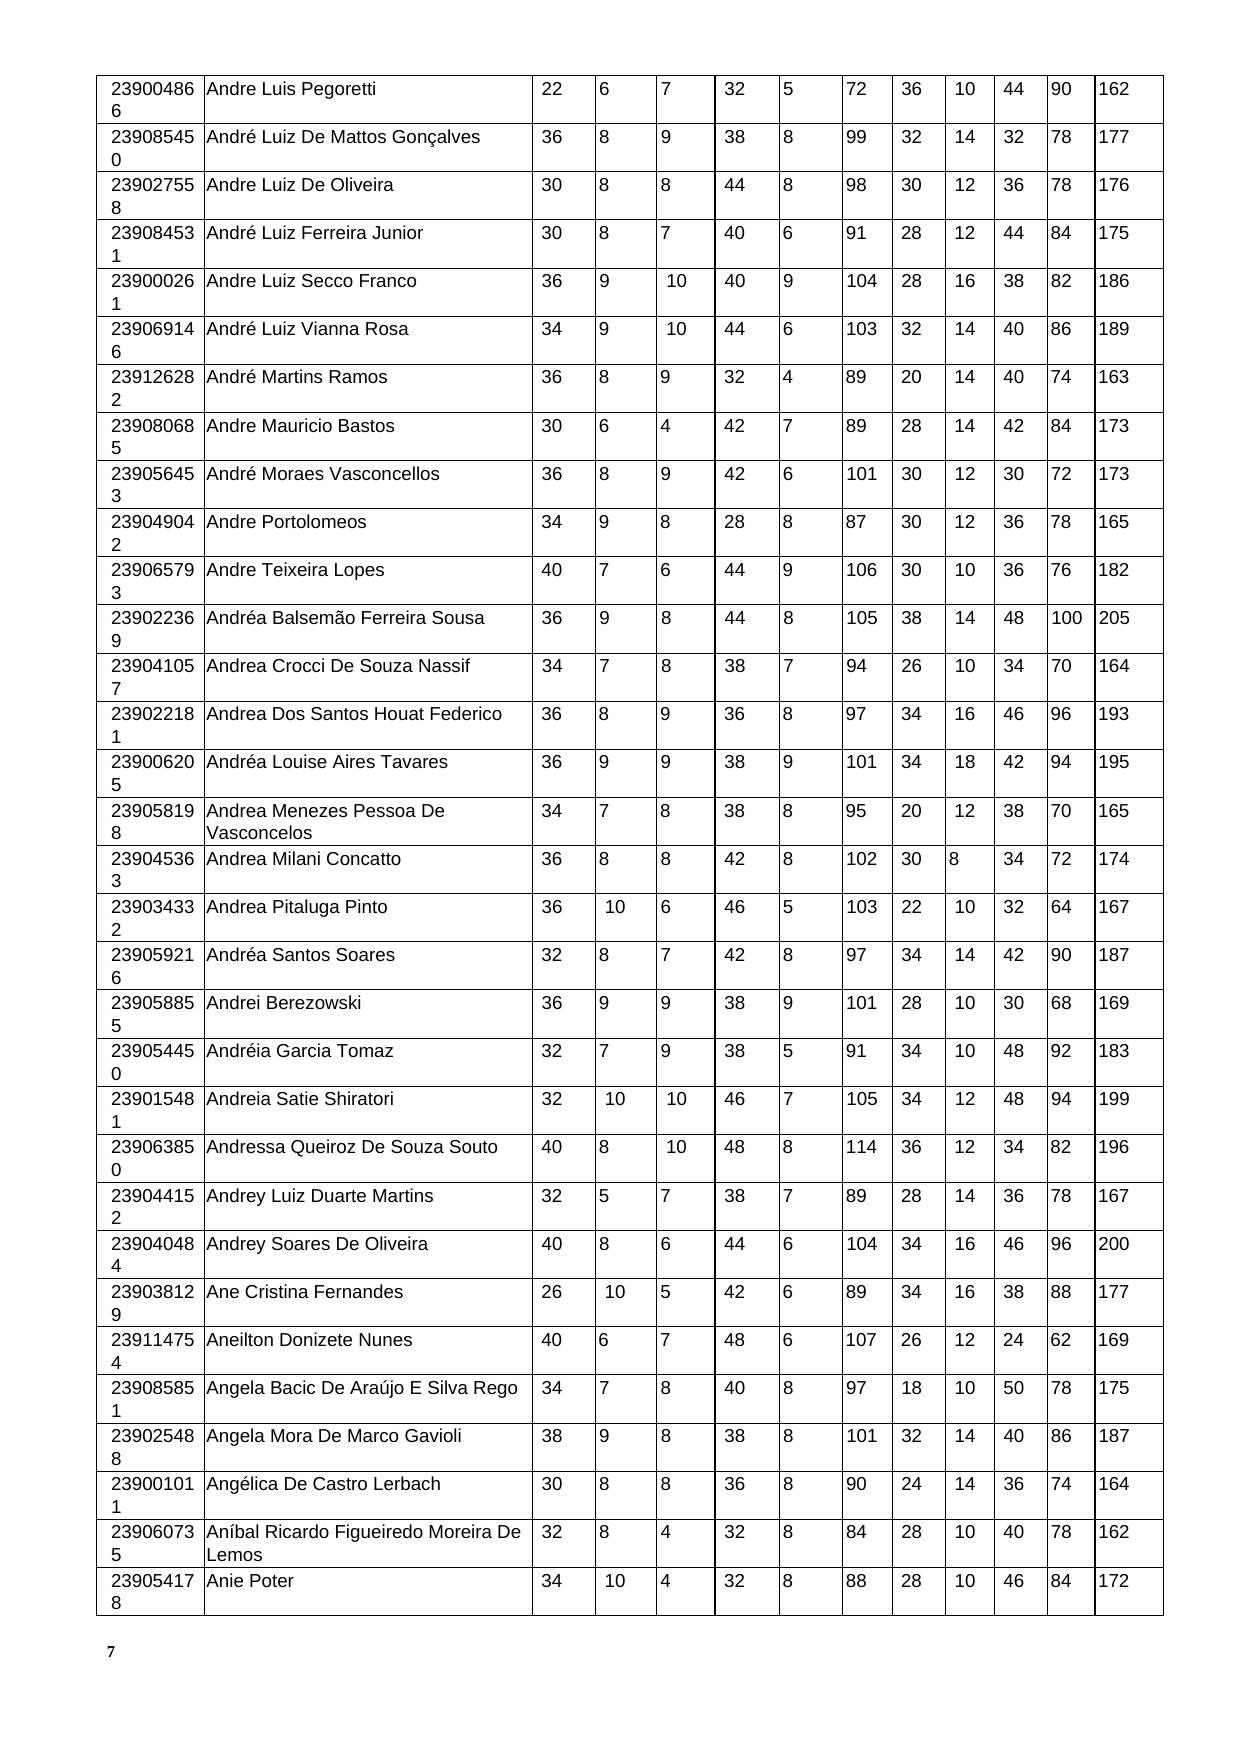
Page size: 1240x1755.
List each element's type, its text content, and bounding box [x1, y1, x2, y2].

table_cell 30 [533, 1472, 595, 1519]
table_cell 36 [533, 990, 595, 1037]
table_cell 6 [780, 1279, 842, 1326]
table_cell 44 [995, 220, 1047, 267]
table_cell 9 [657, 461, 714, 508]
table_cell 8 [596, 1135, 656, 1182]
table_cell 176 [1096, 172, 1163, 219]
table_cell 5 [780, 894, 842, 941]
table_cell 30 [893, 172, 945, 219]
table_cell 88 [1048, 1279, 1094, 1326]
table_cell 84 [1048, 220, 1094, 267]
table_cell 8 [596, 124, 656, 171]
table_cell 239058198 [97, 798, 204, 845]
table_cell 239114754 [97, 1327, 204, 1374]
table_cell 12 [946, 461, 994, 508]
table_cell 9 [780, 750, 842, 797]
table_cell 101 [843, 750, 892, 797]
table_cell 14 [946, 1472, 994, 1519]
table_cell 9 [657, 990, 714, 1037]
table_cell 12 [946, 220, 994, 267]
table_cell 74 [1048, 365, 1094, 412]
table_cell 100 [1048, 605, 1094, 652]
table_cell 68 [1048, 990, 1094, 1037]
table_cell André Martins Ramos [205, 365, 532, 412]
table_cell 4 [657, 1520, 714, 1567]
table_cell 4 [657, 413, 714, 460]
table_cell 36 [995, 1472, 1047, 1519]
table_cell 10 [946, 1520, 994, 1567]
table_cell 28 [893, 269, 945, 316]
table_cell 36 [533, 269, 595, 316]
table_cell 20 [893, 365, 945, 412]
table_cell 8 [657, 846, 714, 893]
table_cell 8 [657, 172, 714, 219]
table_cell 7 [596, 1375, 656, 1422]
table_cell Andréa Louise Aires Tavares [205, 750, 532, 797]
table_cell 88 [843, 1568, 892, 1615]
table_cell 30 [893, 509, 945, 556]
table_cell 96 [1048, 702, 1094, 749]
table_cell 84 [843, 1520, 892, 1567]
table_cell 6 [596, 76, 656, 123]
table_cell 14 [946, 1424, 994, 1471]
table_cell 38 [716, 1424, 779, 1471]
table_cell 78 [1048, 1375, 1094, 1422]
table_cell 8 [780, 509, 842, 556]
table_cell 20 [893, 798, 945, 845]
table_cell 12 [946, 509, 994, 556]
table_cell 72 [1048, 846, 1094, 893]
table_cell 89 [843, 1279, 892, 1326]
table_cell 97 [843, 942, 892, 989]
table_cell 8 [780, 172, 842, 219]
table_cell 40 [716, 220, 779, 267]
table_cell 48 [995, 1087, 1047, 1134]
table_cell 40 [995, 1520, 1047, 1567]
table_cell 165 [1096, 798, 1163, 845]
table_cell 78 [1048, 172, 1094, 219]
table_cell 50 [995, 1375, 1047, 1422]
table_cell 34 [533, 654, 595, 701]
table_cell 182 [1096, 557, 1163, 604]
table_cell 239058855 [97, 990, 204, 1037]
table_cell 32 [995, 124, 1047, 171]
table_cell Andrey Luiz Duarte Martins [205, 1183, 532, 1230]
table_cell 32 [716, 365, 779, 412]
table_cell 10 [946, 990, 994, 1037]
table_cell André Luiz Vianna Rosa [205, 317, 532, 364]
table_cell 91 [843, 220, 892, 267]
table_cell 26 [533, 1279, 595, 1326]
table_cell 8 [780, 605, 842, 652]
table_cell 9 [596, 750, 656, 797]
table_cell 40 [533, 557, 595, 604]
table_cell 189 [1096, 317, 1163, 364]
table_cell 165 [1096, 509, 1163, 556]
table_cell 34 [533, 798, 595, 845]
table_cell 36 [995, 1183, 1047, 1230]
table_cell 103 [843, 317, 892, 364]
table_cell 78 [1048, 1183, 1094, 1230]
table_cell 239025488 [97, 1424, 204, 1471]
table_cell 8 [780, 1424, 842, 1471]
table_cell 40 [533, 1135, 595, 1182]
table_cell 84 [1048, 413, 1094, 460]
table_cell 14 [946, 1183, 994, 1230]
table_cell 101 [843, 990, 892, 1037]
table_cell 14 [946, 942, 994, 989]
table_cell 172 [1096, 1568, 1163, 1615]
table_cell 36 [995, 172, 1047, 219]
table_cell Andre Luiz De Oliveira [205, 172, 532, 219]
table_cell 72 [1048, 461, 1094, 508]
table_cell 72 [843, 76, 892, 123]
table_cell 24 [995, 1327, 1047, 1374]
table_cell 30 [893, 846, 945, 893]
table_cell 239080685 [97, 413, 204, 460]
table_cell 8 [657, 654, 714, 701]
table_cell 38 [995, 269, 1047, 316]
table_cell 44 [716, 1231, 779, 1278]
table_cell 94 [1048, 750, 1094, 797]
table_cell 32 [533, 1520, 595, 1567]
table_cell 195 [1096, 750, 1163, 797]
table_cell 8 [780, 124, 842, 171]
table_cell 8 [657, 1472, 714, 1519]
table_cell 38 [716, 990, 779, 1037]
table_cell 239085450 [97, 124, 204, 171]
table_cell 10 [946, 76, 994, 123]
table_cell 36 [893, 76, 945, 123]
table_cell 92 [1048, 1039, 1094, 1086]
table_cell 10 [657, 1087, 714, 1134]
table_cell 164 [1096, 654, 1163, 701]
table_cell 7 [657, 220, 714, 267]
table_cell 5 [780, 1039, 842, 1086]
table_cell Angela Bacic De Araújo E Silva Rego [205, 1375, 532, 1422]
table_cell 26 [893, 654, 945, 701]
table_cell 205 [1096, 605, 1163, 652]
table_cell 8 [596, 461, 656, 508]
table_cell 173 [1096, 461, 1163, 508]
table_cell 10 [596, 1087, 656, 1134]
table_cell 239004866 [97, 76, 204, 123]
table_cell 239060735 [97, 1520, 204, 1567]
table_cell Aneilton Donizete Nunes [205, 1327, 532, 1374]
table_cell 10 [946, 894, 994, 941]
table_cell 38 [716, 654, 779, 701]
table_cell 48 [995, 1039, 1047, 1086]
table_cell 46 [995, 702, 1047, 749]
table_cell 8 [780, 942, 842, 989]
table_cell Andréa Balsemão Ferreira Sousa [205, 605, 532, 652]
table_cell 167 [1096, 894, 1163, 941]
table_cell 42 [716, 1279, 779, 1326]
table_cell 8 [780, 798, 842, 845]
table_cell 74 [1048, 1472, 1094, 1519]
table_cell 164 [1096, 1472, 1163, 1519]
table_cell 91 [843, 1039, 892, 1086]
table_cell 177 [1096, 124, 1163, 171]
table_cell 42 [716, 461, 779, 508]
table_cell 239000261 [97, 269, 204, 316]
table_cell 6 [657, 557, 714, 604]
table_cell 34 [995, 654, 1047, 701]
table_cell 34 [533, 1375, 595, 1422]
table_cell 78 [1048, 124, 1094, 171]
table_cell 89 [843, 413, 892, 460]
table_cell 18 [946, 750, 994, 797]
table_cell 78 [1048, 509, 1094, 556]
table_cell 6 [780, 461, 842, 508]
table_cell 239049042 [97, 509, 204, 556]
table_cell 44 [716, 317, 779, 364]
table_cell 239001011 [97, 1472, 204, 1519]
table_cell 90 [1048, 942, 1094, 989]
table_cell 82 [1048, 1135, 1094, 1182]
table_cell 10 [596, 894, 656, 941]
table_cell 9 [657, 750, 714, 797]
table_cell 8 [780, 1568, 842, 1615]
table_cell 36 [533, 894, 595, 941]
table_cell 5 [657, 1279, 714, 1326]
table_cell 8 [780, 1472, 842, 1519]
table_cell Anie Poter [205, 1568, 532, 1615]
table_cell 30 [995, 990, 1047, 1037]
table_cell 62 [1048, 1327, 1094, 1374]
table_cell 44 [716, 557, 779, 604]
table_cell 175 [1096, 1375, 1163, 1422]
table_cell 28 [893, 990, 945, 1037]
table_cell 98 [843, 172, 892, 219]
table_cell 8 [596, 702, 656, 749]
table_cell 89 [843, 1183, 892, 1230]
table_cell 239034332 [97, 894, 204, 941]
table_cell 9 [780, 269, 842, 316]
table_cell 5 [596, 1183, 656, 1230]
table_cell 239056453 [97, 461, 204, 508]
table_cell 16 [946, 702, 994, 749]
table_cell 28 [893, 1568, 945, 1615]
table_cell 42 [995, 750, 1047, 797]
table_cell 239040484 [97, 1231, 204, 1278]
table_cell 30 [893, 557, 945, 604]
table_cell André Luiz Ferreira Junior [205, 220, 532, 267]
table_cell 44 [995, 76, 1047, 123]
table_cell 38 [893, 605, 945, 652]
table_cell 8 [657, 605, 714, 652]
table_cell 30 [533, 220, 595, 267]
table_cell 34 [893, 942, 945, 989]
table_cell 40 [995, 365, 1047, 412]
table_cell 9 [596, 1424, 656, 1471]
table_cell 104 [843, 1231, 892, 1278]
table_cell 186 [1096, 269, 1163, 316]
table_cell 7 [657, 1183, 714, 1230]
table_cell 9 [596, 269, 656, 316]
table_cell 7 [780, 654, 842, 701]
table_cell 26 [893, 1327, 945, 1374]
table_cell 12 [946, 172, 994, 219]
table_cell 42 [995, 942, 1047, 989]
table_cell 38 [995, 798, 1047, 845]
table_cell 8 [780, 1135, 842, 1182]
table_cell 169 [1096, 990, 1163, 1037]
table_cell 90 [843, 1472, 892, 1519]
table_cell 40 [716, 1375, 779, 1422]
table_cell 16 [946, 1231, 994, 1278]
table_cell 14 [946, 413, 994, 460]
table_cell 64 [1048, 894, 1094, 941]
table_cell 30 [995, 461, 1047, 508]
table_cell 10 [657, 269, 714, 316]
table_cell 14 [946, 317, 994, 364]
table_cell 9 [596, 317, 656, 364]
table_cell 9 [596, 605, 656, 652]
table_cell 193 [1096, 702, 1163, 749]
table_cell 239063850 [97, 1135, 204, 1182]
table_cell 6 [780, 1231, 842, 1278]
table_cell 183 [1096, 1039, 1163, 1086]
table_cell 36 [533, 702, 595, 749]
table_cell 9 [657, 365, 714, 412]
table_cell 8 [780, 846, 842, 893]
table_cell 42 [716, 413, 779, 460]
table_cell 28 [893, 1183, 945, 1230]
table_cell 34 [893, 750, 945, 797]
table_cell 34 [995, 1135, 1047, 1182]
table_cell 9 [780, 557, 842, 604]
table_cell 239006205 [97, 750, 204, 797]
table_cell 199 [1096, 1087, 1163, 1134]
table_cell 9 [657, 702, 714, 749]
table_cell 24 [893, 1472, 945, 1519]
table_cell 239084531 [97, 220, 204, 267]
table_cell 239054450 [97, 1039, 204, 1086]
table_cell 239126282 [97, 365, 204, 412]
table_cell Ane Cristina Fernandes [205, 1279, 532, 1326]
table_cell 28 [893, 413, 945, 460]
table_cell 38 [533, 1424, 595, 1471]
table_cell Andrea Pitaluga Pinto [205, 894, 532, 941]
table_cell 187 [1096, 1424, 1163, 1471]
table_cell 38 [716, 1183, 779, 1230]
table_cell 99 [843, 124, 892, 171]
table_cell 34 [893, 1279, 945, 1326]
table_cell 162 [1096, 76, 1163, 123]
table_cell 14 [946, 124, 994, 171]
table_cell 239065793 [97, 557, 204, 604]
table_cell 48 [716, 1327, 779, 1374]
table_cell 239044152 [97, 1183, 204, 1230]
table_cell 18 [893, 1375, 945, 1422]
table_cell 30 [533, 413, 595, 460]
table_cell 7 [780, 413, 842, 460]
table_cell 40 [533, 1231, 595, 1278]
table_cell 102 [843, 846, 892, 893]
table_cell 8 [596, 220, 656, 267]
table_cell Aníbal Ricardo Figueiredo Moreira De Lemos [205, 1520, 532, 1567]
table_cell 9 [780, 990, 842, 1037]
table_cell 8 [780, 1520, 842, 1567]
table_cell 40 [533, 1327, 595, 1374]
table_cell 163 [1096, 365, 1163, 412]
table_cell 10 [657, 317, 714, 364]
table_cell 7 [780, 1087, 842, 1134]
table_cell 34 [533, 317, 595, 364]
table_cell 28 [893, 220, 945, 267]
table_cell 114 [843, 1135, 892, 1182]
table_cell Andressa Queiroz De Souza Souto [205, 1135, 532, 1182]
table_cell 8 [657, 798, 714, 845]
table_cell 101 [843, 461, 892, 508]
table_cell 48 [995, 605, 1047, 652]
table_cell 6 [657, 894, 714, 941]
table_cell Andre Luiz Secco Franco [205, 269, 532, 316]
table_cell 8 [596, 172, 656, 219]
table_cell 36 [533, 124, 595, 171]
table_cell André Moraes Vasconcellos [205, 461, 532, 508]
table_cell 187 [1096, 942, 1163, 989]
table_cell 32 [533, 942, 595, 989]
table_cell 239027558 [97, 172, 204, 219]
table_cell André Luiz De Mattos Gonçalves [205, 124, 532, 171]
table_cell 12 [946, 1135, 994, 1182]
table_cell 173 [1096, 413, 1163, 460]
table_cell 42 [716, 942, 779, 989]
table_cell 42 [995, 413, 1047, 460]
table_cell 8 [596, 846, 656, 893]
table_cell Andre Portolomeos [205, 509, 532, 556]
table_cell 239069146 [97, 317, 204, 364]
table_cell Andrea Dos Santos Houat Federico [205, 702, 532, 749]
table_cell 28 [893, 1520, 945, 1567]
table_cell Andréia Garcia Tomaz [205, 1039, 532, 1086]
table_cell 239085851 [97, 1375, 204, 1422]
table_cell 104 [843, 269, 892, 316]
table_cell 32 [893, 317, 945, 364]
table_cell 70 [1048, 798, 1094, 845]
table_cell 7 [596, 798, 656, 845]
table_cell 94 [843, 654, 892, 701]
table_cell 8 [596, 1472, 656, 1519]
table_cell Angela Mora De Marco Gavioli [205, 1424, 532, 1471]
table_cell 95 [843, 798, 892, 845]
table_cell 8 [780, 1375, 842, 1422]
table_cell 82 [1048, 269, 1094, 316]
table_cell 32 [533, 1087, 595, 1134]
table_cell 106 [843, 557, 892, 604]
table_cell Andrey Soares De Oliveira [205, 1231, 532, 1278]
table_cell 6 [657, 1231, 714, 1278]
table_cell 7 [780, 1183, 842, 1230]
table_cell 46 [995, 1568, 1047, 1615]
table_cell 97 [843, 1375, 892, 1422]
table_cell 46 [995, 1231, 1047, 1278]
table_cell 38 [716, 750, 779, 797]
table_cell 239041057 [97, 654, 204, 701]
table_cell 76 [1048, 557, 1094, 604]
table_cell 8 [946, 846, 994, 893]
table_cell 169 [1096, 1327, 1163, 1374]
table_cell 30 [533, 172, 595, 219]
table_cell 32 [716, 76, 779, 123]
table_cell 32 [893, 1424, 945, 1471]
table_cell 12 [946, 798, 994, 845]
table_cell 8 [596, 1520, 656, 1567]
table_cell 10 [596, 1279, 656, 1326]
table_cell 96 [1048, 1231, 1094, 1278]
table_cell 7 [596, 654, 656, 701]
table_cell 46 [716, 894, 779, 941]
table_cell 78 [1048, 1520, 1094, 1567]
table_cell 8 [657, 1375, 714, 1422]
table_cell 7 [657, 942, 714, 989]
table_cell 87 [843, 509, 892, 556]
table_cell 16 [946, 1279, 994, 1326]
table_cell 10 [946, 654, 994, 701]
table_cell 12 [946, 1087, 994, 1134]
table_cell 46 [716, 1087, 779, 1134]
table_cell 14 [946, 365, 994, 412]
table_cell 34 [893, 1039, 945, 1086]
table_cell 10 [946, 1375, 994, 1422]
table_cell 7 [596, 1039, 656, 1086]
table_cell 239045363 [97, 846, 204, 893]
table_cell 38 [716, 798, 779, 845]
table_cell 14 [946, 605, 994, 652]
table_cell 36 [533, 365, 595, 412]
table_cell 103 [843, 894, 892, 941]
table_cell 32 [533, 1039, 595, 1086]
table_cell 36 [533, 846, 595, 893]
table_cell Andre Teixeira Lopes [205, 557, 532, 604]
table_cell 44 [716, 605, 779, 652]
table_cell 239059216 [97, 942, 204, 989]
table_cell 30 [893, 461, 945, 508]
table_cell 4 [780, 365, 842, 412]
table_cell Andrei Berezowski [205, 990, 532, 1037]
table_cell 200 [1096, 1231, 1163, 1278]
table_cell 36 [893, 1135, 945, 1182]
table_cell 177 [1096, 1279, 1163, 1326]
table_cell 10 [596, 1568, 656, 1615]
table_cell 10 [946, 1039, 994, 1086]
table_cell 38 [995, 1279, 1047, 1326]
table_cell 40 [995, 1424, 1047, 1471]
table_cell 32 [893, 124, 945, 171]
table_cell 32 [716, 1520, 779, 1567]
table_cell 7 [596, 557, 656, 604]
table_cell 86 [1048, 317, 1094, 364]
table_cell 9 [596, 509, 656, 556]
table_cell 6 [780, 317, 842, 364]
table_cell 9 [657, 124, 714, 171]
table_cell 32 [533, 1183, 595, 1230]
table_cell 196 [1096, 1135, 1163, 1182]
table_cell 38 [716, 124, 779, 171]
table_cell 10 [657, 1135, 714, 1182]
table_cell 8 [596, 365, 656, 412]
table_cell 6 [780, 220, 842, 267]
table_cell Andreia Satie Shiratori [205, 1087, 532, 1134]
table_cell Andre Mauricio Bastos [205, 413, 532, 460]
table_cell 34 [995, 846, 1047, 893]
table_cell 48 [716, 1135, 779, 1182]
table_cell 36 [533, 605, 595, 652]
table_cell 22 [893, 894, 945, 941]
table_cell 36 [533, 461, 595, 508]
table_cell 107 [843, 1327, 892, 1374]
table_cell 34 [893, 1231, 945, 1278]
table_cell 32 [995, 894, 1047, 941]
table_cell 7 [657, 76, 714, 123]
table_cell 22 [533, 76, 595, 123]
table_cell 36 [716, 1472, 779, 1519]
table_cell 34 [533, 509, 595, 556]
table_cell 10 [946, 557, 994, 604]
table_cell Andrea Milani Concatto [205, 846, 532, 893]
table_cell 5 [780, 76, 842, 123]
table_cell 40 [716, 269, 779, 316]
table_cell 42 [716, 846, 779, 893]
table_cell 8 [657, 509, 714, 556]
table_cell 28 [716, 509, 779, 556]
table_cell 12 [946, 1327, 994, 1374]
table_cell Andrea Menezes Pessoa De Vasconcelos [205, 798, 532, 845]
table_cell 6 [780, 1327, 842, 1374]
table_cell 94 [1048, 1087, 1094, 1134]
table_cell 4 [657, 1568, 714, 1615]
table_cell 6 [596, 413, 656, 460]
table_cell 34 [893, 1087, 945, 1134]
table_cell Andre Luis Pegoretti [205, 76, 532, 123]
table_cell Andréa Santos Soares [205, 942, 532, 989]
table_cell 8 [596, 1231, 656, 1278]
table_cell 40 [995, 317, 1047, 364]
table_cell 105 [843, 1087, 892, 1134]
table_cell 36 [995, 557, 1047, 604]
table_cell 8 [596, 942, 656, 989]
table_cell 36 [533, 750, 595, 797]
table_cell 101 [843, 1424, 892, 1471]
table_cell 10 [946, 1568, 994, 1615]
table_cell 70 [1048, 654, 1094, 701]
table_cell 239022181 [97, 702, 204, 749]
table_cell 239022369 [97, 605, 204, 652]
table_cell 34 [533, 1568, 595, 1615]
table_cell 32 [716, 1568, 779, 1615]
table_cell 6 [596, 1327, 656, 1374]
table_cell 38 [716, 1039, 779, 1086]
table_cell 8 [657, 1424, 714, 1471]
table_cell 174 [1096, 846, 1163, 893]
table_cell 239038129 [97, 1279, 204, 1326]
table_cell 175 [1096, 220, 1163, 267]
table_cell 84 [1048, 1568, 1094, 1615]
table_cell 9 [657, 1039, 714, 1086]
table_cell 34 [893, 702, 945, 749]
table_cell 16 [946, 269, 994, 316]
table_cell Andrea Crocci De Souza Nassif [205, 654, 532, 701]
table_cell 44 [716, 172, 779, 219]
table_cell 36 [995, 509, 1047, 556]
table_cell 90 [1048, 76, 1094, 123]
table_cell 239054178 [97, 1568, 204, 1615]
table_cell 86 [1048, 1424, 1094, 1471]
table_cell 105 [843, 605, 892, 652]
table_cell 167 [1096, 1183, 1163, 1230]
table_cell 8 [780, 702, 842, 749]
table_cell 9 [596, 990, 656, 1037]
table_cell 97 [843, 702, 892, 749]
table_cell 36 [716, 702, 779, 749]
table_cell 162 [1096, 1520, 1163, 1567]
table_cell 89 [843, 365, 892, 412]
table_cell 7 [657, 1327, 714, 1374]
table_cell Angélica De Castro Lerbach [205, 1472, 532, 1519]
table_cell 239015481 [97, 1087, 204, 1134]
